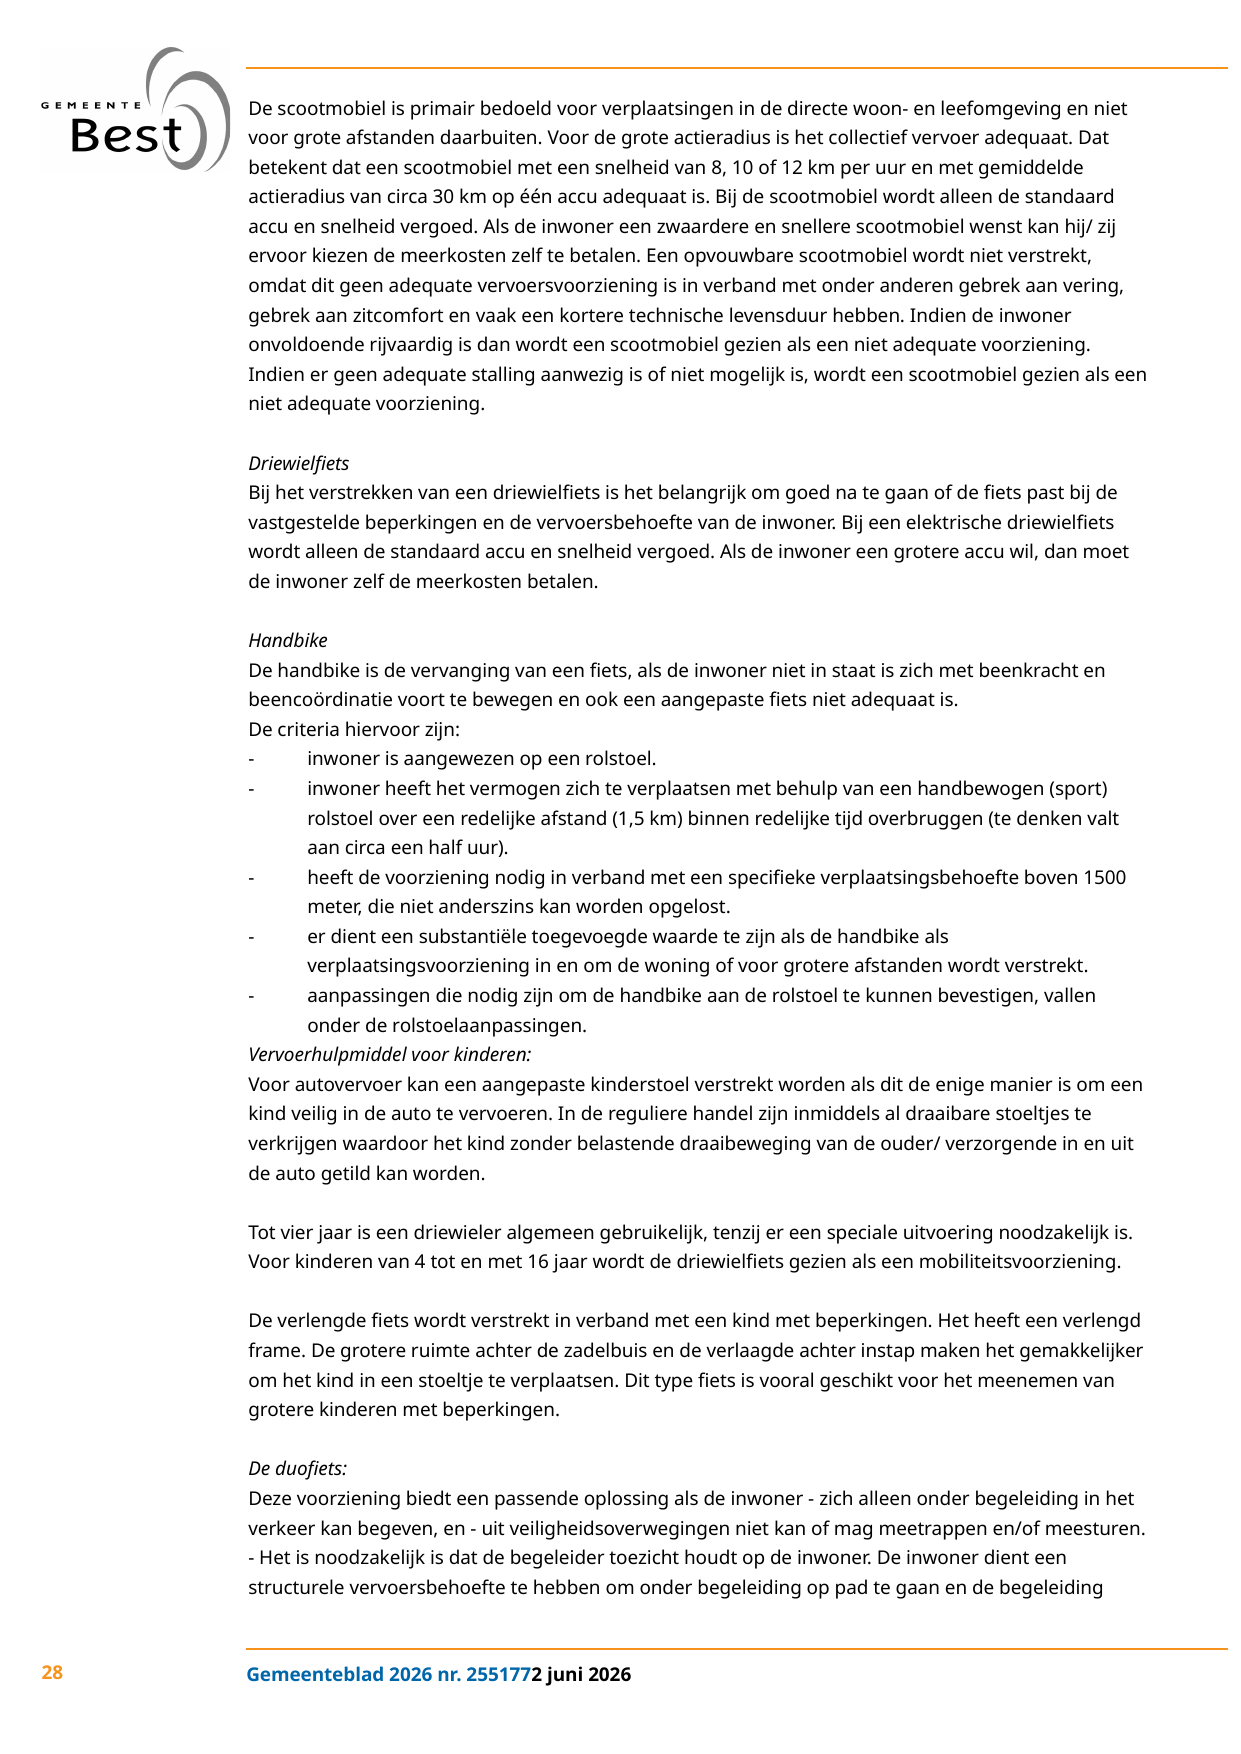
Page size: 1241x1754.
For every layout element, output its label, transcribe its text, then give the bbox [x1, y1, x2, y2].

text De criteria hiervoor zijn: [248, 716, 1152, 742]
text Voor autovervoer kan een aangepaste kinderstoel verstrekt worden als dit de enige manier is om een kind veilig in de auto te vervoeren. In de reguliere handel zijn inmiddels al draaibare stoeltjes te verkrijgen waardoor het kind zonder belastende draaibeweging van de ouder/ verzorgende in en uit de auto getild kan worden. [248, 1071, 1152, 1186]
list heeft de voorziening nodig in verband met een specifieke verplaatsingsbehoefte boven 1500 meter, die niet anderszins kan worden opgelost. [248, 864, 1152, 919]
text Vervoerhulpmiddel voor kinderen: [248, 1041, 1152, 1067]
picture [41, 47, 231, 172]
text De handbike is de vervanging van een fiets, als de inwoner niet in staat is zich met beenkracht en beencoördinatie voort te bewegen en ook een aangepaste fiets niet adequaat is. [248, 657, 1152, 712]
text Bij het verstrekken van een driewielfiets is het belangrijk om goed na te gaan of de fiets past bij de vastgestelde beperkingen en de vervoersbehoefte van de inwoner. Bij een elektrische driewielfiets wordt alleen de standaard accu en snelheid vergoed. Als de inwoner een grotere accu wil, dan moet de inwoner zelf de meerkosten betalen. [248, 479, 1152, 594]
list inwoner heeft het vermogen zich te verplaatsen met behulp van een handbewogen (sport) rolstoel over een redelijke afstand (1,5 km) binnen redelijke tijd overbruggen (te denken valt aan circa een half uur). [248, 775, 1152, 860]
list aanpassingen die nodig zijn om de handbike aan de rolstoel te kunnen bevestigen, vallen onder de rolstoelaanpassingen. [248, 982, 1152, 1038]
list er dient een substantiële toegevoegde waarde te zijn als de handbike als verplaatsingsvoorziening in en om de woning of voor grotere afstanden wordt verstrekt. [248, 923, 1152, 978]
text Deze voorziening biedt een passende oplossing als de inwoner - zich alleen onder begeleiding in het verkeer kan begeven, en - uit veiligheidsoverwegingen niet kan of mag meetrappen en/of meesturen. - Het is noodzakelijk is dat de begeleider toezicht houdt op de inwoner. De inwoner dient een structurele vervoersbehoefte te hebben om onder begeleiding op pad te gaan en de begeleiding [248, 1485, 1152, 1600]
text Handbike [248, 627, 1152, 653]
text De scootmobiel is primair bedoeld voor verplaatsingen in de directe woon- en leefomgeving en niet voor grote afstanden daarbuiten. Voor de grote actieradius is het collectief vervoer adequaat. Dat betekent dat een scootmobiel met een snelheid van 8, 10 of 12 km per uur en met gemiddelde actieradius van circa 30 km op één accu adequaat is. Bij de scootmobiel wordt alleen de standaard accu en snelheid vergoed. Als de inwoner een zwaardere en snellere scootmobiel wenst kan hij/ zij ervoor kiezen de meerkosten zelf te betalen. Een opvouwbare scootmobiel wordt niet verstrekt, omdat dit geen adequate vervoersvoorziening is in verband met onder anderen gebrek aan vering, gebrek aan zitcomfort en vaak een kortere technische levensduur hebben. Indien de inwoner onvoldoende rijvaardig is dan wordt een scootmobiel gezien als een niet adequate voorziening. Indien er geen adequate stalling aanwezig is of niet mogelijk is, wordt een scootmobiel gezien als een niet adequate voorziening. [248, 95, 1152, 416]
text Voor kinderen van 4 tot en met 16 jaar wordt de driewielfiets gezien als een mobiliteitsvoorziening. [248, 1248, 1152, 1274]
text De duofiets: [248, 1456, 1152, 1481]
text Driewielfiets [248, 450, 1152, 476]
list inwoner is aangewezen op een rolstoel. [248, 746, 1152, 771]
text Tot vier jaar is een driewieler algemeen gebruikelijk, tenzij er een speciale uitvoering noodzakelijk is. [248, 1219, 1152, 1245]
text De verlengde fiets wordt verstrekt in verband met een kind met beperkingen. Het heeft een verlengd frame. De grotere ruimte achter de zadelbuis en de verlaagde achter instap maken het gemakkelijker om het kind in een stoeltje te verplaatsen. Dit type fiets is vooral geschikt voor het meenemen van grotere kinderen met beperkingen. [248, 1308, 1152, 1422]
